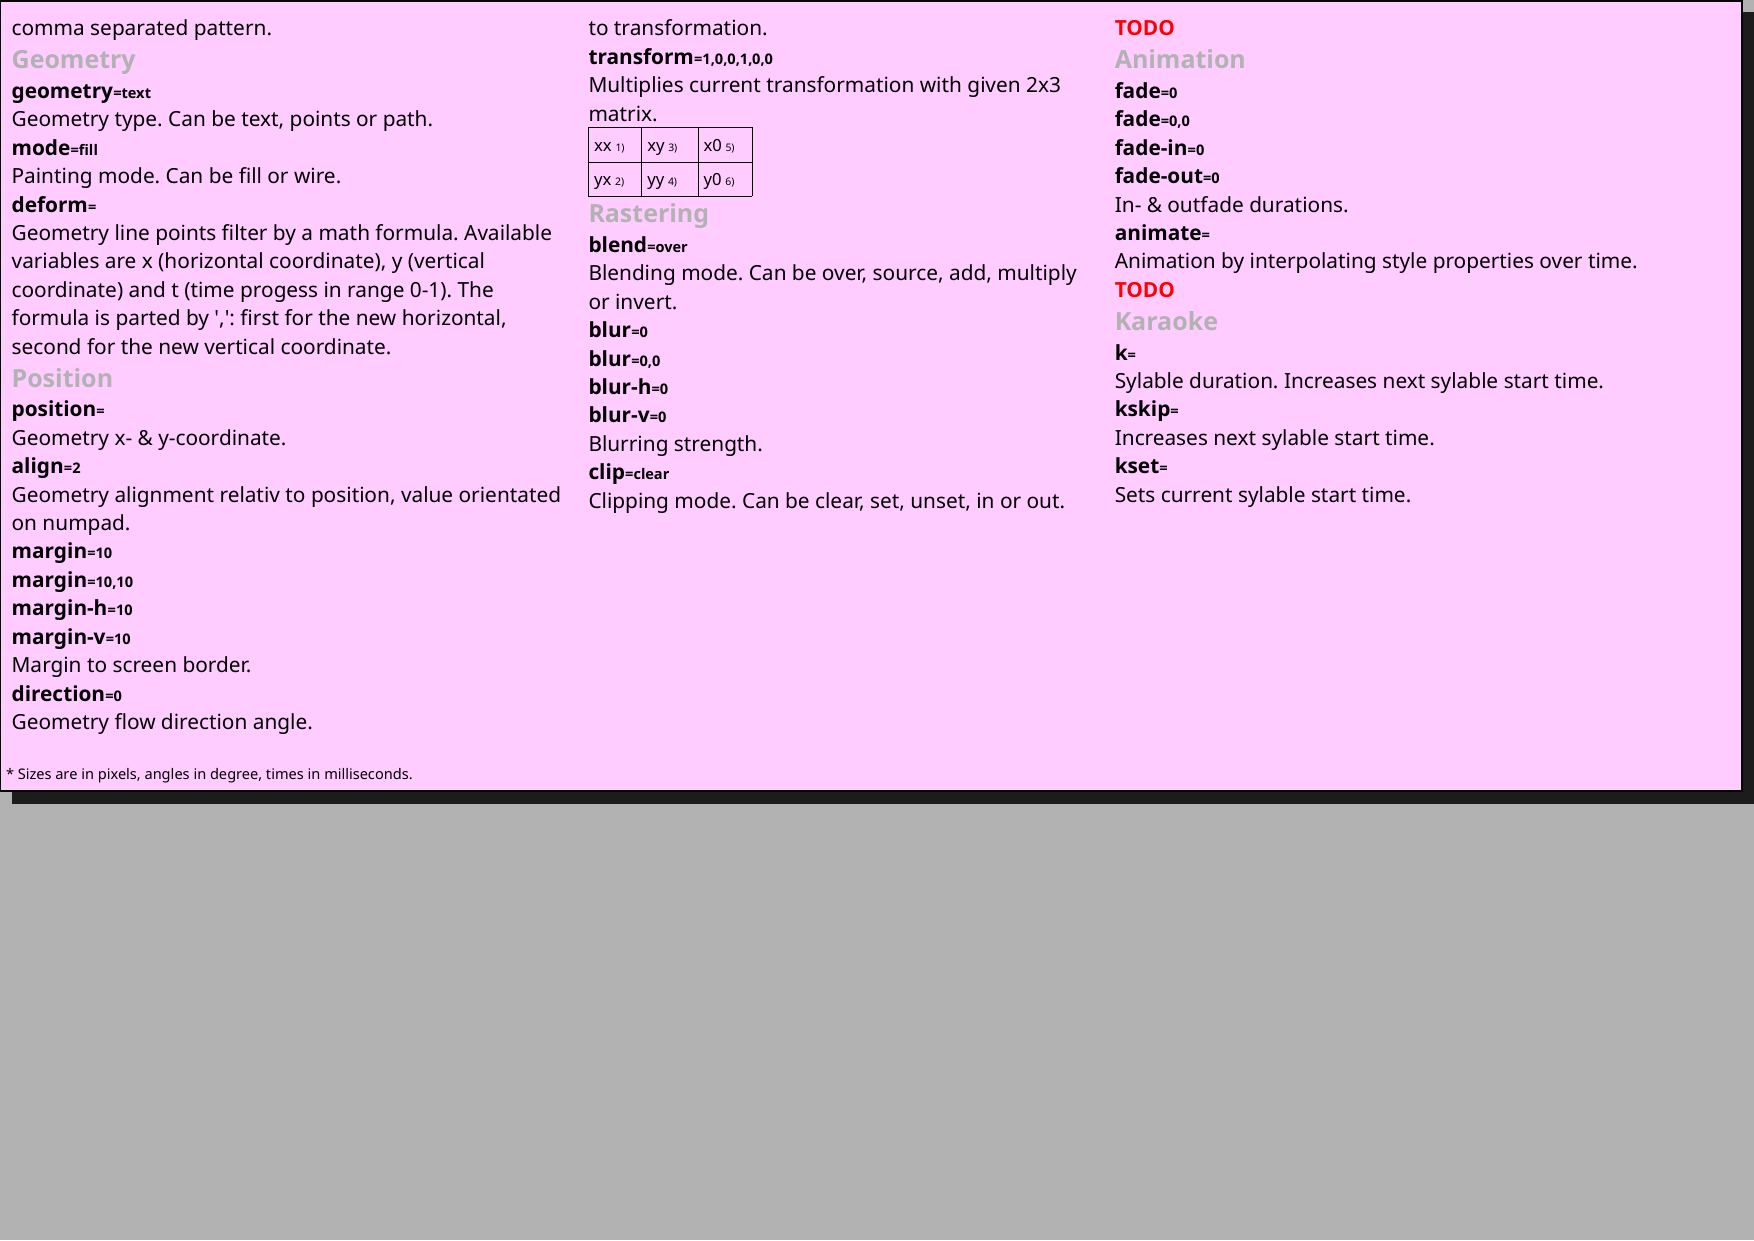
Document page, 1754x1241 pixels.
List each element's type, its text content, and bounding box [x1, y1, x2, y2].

table_header to transformation. transform=1,0,0,1,0,0 Multiplies current transformation with given 2x3 matrix. Rastering blend=over Blending mode. Can be over, source, add, multiply or invert. blur=0 blur=0,0 blur-h=0 blur-v=0 Blurring strength. clip=clear Clipping mode. Can be clear, set, unset, in or out. [583, 8, 1109, 741]
table_header xy 3) [642, 128, 698, 162]
table_header xx 1) [589, 128, 641, 162]
table_cell yy 4) [642, 163, 698, 196]
table_header TODO Animation fade=0 fade=0,0 fade-in=0 fade-out=0 In- & outfade durations. animate= Animation by interpolating style properties over time. TODO Karaoke k= Sylable duration. Increases next sylable start time. kskip= Increases next sylable start time. kset= Sets current sylable start time. [1109, 8, 1736, 741]
table_cell * Sizes are in pixels, angles in degree, times in milliseconds. [1, 2, 1741, 790]
table_header comma separated pattern. Geometry geometry=text Geometry type. Can be text, points or path. mode=fill Painting mode. Can be fill or wire. deform= Geometry line points filter by a math formula. Available variables are x (horizontal coordinate), y (vertical coordinate) and t (time progess in range 0-1). The formula is parted by ',': first for the new horizontal, second for the new vertical coordinate. Position position= Geometry x- & y-coordinate. align=2 Geometry alignment relativ to position, value orientated on numpad. margin=10 margin=10,10 margin-h=10 margin-v=10 Margin to screen border. direction=0 Geometry flow direction angle. [6, 8, 582, 741]
table_cell yx 2) [589, 163, 641, 196]
table_cell y0 6) [699, 163, 752, 196]
table_header x0 5) [699, 128, 752, 162]
